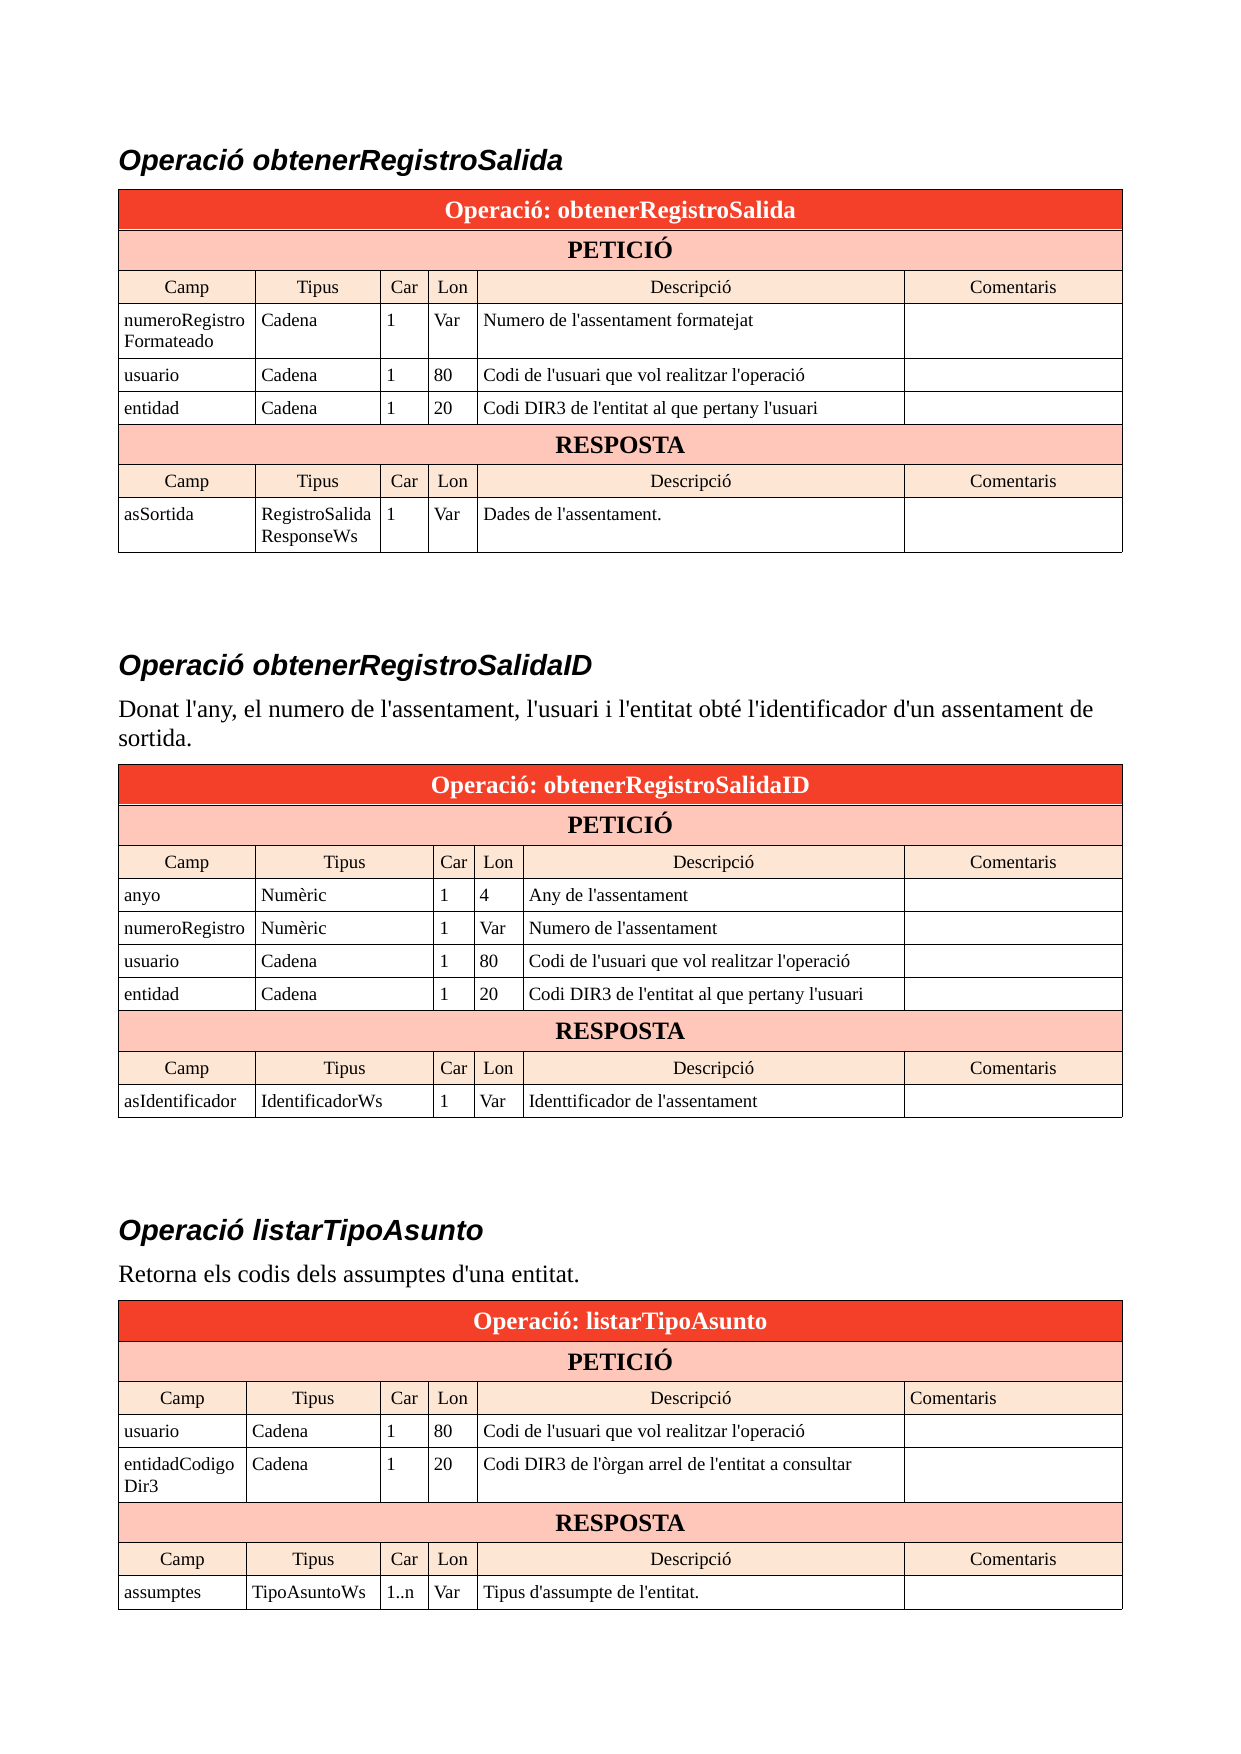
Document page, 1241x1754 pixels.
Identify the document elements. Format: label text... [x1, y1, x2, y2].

table_cell [905, 912, 1122, 944]
table_cell Codi de l'usuari que vol realitzar l'operació [478, 1415, 904, 1447]
table_cell PETICIÓ [119, 806, 1122, 845]
table_cell Codi DIR3 de l'òrgan arrel de l'entitat a consultar [478, 1448, 904, 1502]
table_cell Comentaris [905, 1052, 1122, 1084]
table_cell [905, 498, 1122, 552]
table_cell [905, 1415, 1122, 1447]
table_cell Descripció [524, 846, 904, 878]
table_cell Numèric [256, 879, 433, 911]
table_cell PETICIÓ [119, 1342, 1122, 1381]
table_cell Cadena [247, 1415, 380, 1447]
table_cell usuario [119, 359, 255, 391]
table_cell 20 [475, 978, 523, 1010]
subtitle Operació obtenerRegistroSalidaID [118, 648, 1122, 682]
table_cell Codi DIR3 de l'entitat al que pertany l'usuari [524, 978, 904, 1010]
table_cell 80 [429, 359, 477, 391]
table_header Operació: obtenerRegistroSalidaID [119, 765, 1122, 804]
table_cell Camp [119, 1052, 255, 1084]
table_cell RESPOSTA [119, 1503, 1122, 1542]
table_cell numeroRegistro [119, 912, 255, 944]
table_cell Var [475, 1085, 523, 1117]
table_cell Tipus [256, 1052, 433, 1084]
table_cell anyo [119, 879, 255, 911]
table_cell 1 [434, 912, 474, 944]
table_cell Camp [119, 271, 255, 303]
table_cell [905, 978, 1122, 1010]
table_cell 4 [475, 879, 523, 911]
table_cell Comentaris [905, 271, 1122, 303]
table_cell Codi DIR3 de l'entitat al que pertany l'usuari [478, 392, 904, 424]
table_cell 1 [434, 978, 474, 1010]
table_cell 80 [429, 1415, 477, 1447]
table_cell Codi de l'usuari que vol realitzar l'operació [478, 359, 904, 391]
table_cell 1 [381, 304, 428, 358]
subtitle Operació obtenerRegistroSalida [118, 143, 1122, 177]
table_cell 20 [429, 392, 477, 424]
table_cell Car [381, 1543, 428, 1575]
text Donat l'any, el numero de l'assentament, l'usuari i l'entitat obté l'identificador d'un assentament de sortida. [118, 694, 1122, 752]
text Retorna els codis dels assumptes d'una entitat. [118, 1259, 1122, 1288]
table_cell Var [429, 498, 477, 552]
table_cell 1 [381, 498, 428, 552]
table_cell Dades de l'assentament. [478, 498, 904, 552]
table_cell 80 [475, 945, 523, 977]
table_cell Var [429, 1576, 477, 1608]
table_cell Codi de l'usuari que vol realitzar l'operació [524, 945, 904, 977]
table_cell [905, 879, 1122, 911]
table_cell Comentaris [905, 465, 1122, 497]
table_cell Comentaris [905, 1382, 1122, 1414]
table_cell Lon [429, 465, 477, 497]
table_cell Tipus [256, 271, 380, 303]
table_cell usuario [119, 1415, 246, 1447]
table_cell Car [381, 465, 428, 497]
table_cell Tipus [256, 465, 380, 497]
table_cell Comentaris [905, 846, 1122, 878]
table_cell 1 [381, 392, 428, 424]
table_cell Lon [475, 846, 523, 878]
table_cell 1 [434, 879, 474, 911]
table_cell Cadena [256, 392, 380, 424]
table_cell IdentificadorWs [256, 1085, 433, 1117]
table_cell Cadena [256, 359, 380, 391]
table_cell Comentaris [905, 1543, 1122, 1575]
table_cell Lon [475, 1052, 523, 1084]
table_cell [905, 304, 1122, 358]
table_cell usuario [119, 945, 255, 977]
table_cell Numero de l'assentament formatejat [478, 304, 904, 358]
table_cell 1 [381, 1448, 428, 1502]
table_cell numeroRegistroFormateado [119, 304, 255, 358]
table_cell [905, 1448, 1122, 1502]
table_cell [905, 1085, 1122, 1117]
table_cell Tipus [247, 1543, 380, 1575]
table_cell Descripció [524, 1052, 904, 1084]
table_cell 1 [381, 359, 428, 391]
table_cell Lon [429, 271, 477, 303]
table_cell 20 [429, 1448, 477, 1502]
table_cell Identtificador de l'assentament [524, 1085, 904, 1117]
table_cell [905, 359, 1122, 391]
table_cell asIdentificador [119, 1085, 255, 1117]
table_cell Var [429, 304, 477, 358]
table_cell PETICIÓ [119, 231, 1122, 270]
table_cell TipoAsuntoWs [247, 1576, 380, 1608]
table_cell Any de l'assentament [524, 879, 904, 911]
table_cell Camp [119, 465, 255, 497]
table_cell Lon [429, 1543, 477, 1575]
table_cell Cadena [247, 1448, 380, 1502]
table_cell [905, 1576, 1122, 1608]
table_cell Descripció [478, 465, 904, 497]
table_cell Tipus [256, 846, 433, 878]
table_header Operació: obtenerRegistroSalida [119, 190, 1122, 229]
table_cell Car [434, 846, 474, 878]
table_cell entidad [119, 392, 255, 424]
table_cell 1 [434, 945, 474, 977]
table_cell Camp [119, 1382, 246, 1414]
table_cell [905, 945, 1122, 977]
table_cell Tipus d'assumpte de l'entitat. [478, 1576, 904, 1608]
table_cell 1 [434, 1085, 474, 1117]
table_cell 1..n [381, 1576, 428, 1608]
subtitle Operació listarTipoAsunto [118, 1213, 1122, 1247]
table_cell 1 [381, 1415, 428, 1447]
table_cell Lon [429, 1382, 477, 1414]
table_cell [905, 392, 1122, 424]
table_cell Numero de l'assentament [524, 912, 904, 944]
table_cell entidad [119, 978, 255, 1010]
table_cell Descripció [478, 1543, 904, 1575]
table_cell Cadena [256, 945, 433, 977]
table_cell Descripció [478, 271, 904, 303]
table_cell asSortida [119, 498, 255, 552]
table_cell Car [381, 271, 428, 303]
table_cell Camp [119, 1543, 246, 1575]
table_cell Car [381, 1382, 428, 1414]
table_cell Numèric [256, 912, 433, 944]
table_cell RESPOSTA [119, 425, 1122, 464]
table_header Operació: listarTipoAsunto [119, 1301, 1122, 1341]
table_cell RegistroSalidaResponseWs [256, 498, 380, 552]
table_cell RESPOSTA [119, 1011, 1122, 1051]
table_cell Var [475, 912, 523, 944]
table_cell assumptes [119, 1576, 246, 1608]
table_cell entidadCodigoDir3 [119, 1448, 246, 1502]
table_cell Cadena [256, 978, 433, 1010]
table_cell Cadena [256, 304, 380, 358]
table_cell Tipus [247, 1382, 380, 1414]
table_cell Camp [119, 846, 255, 878]
table_cell Descripció [478, 1382, 904, 1414]
table_cell Car [434, 1052, 474, 1084]
